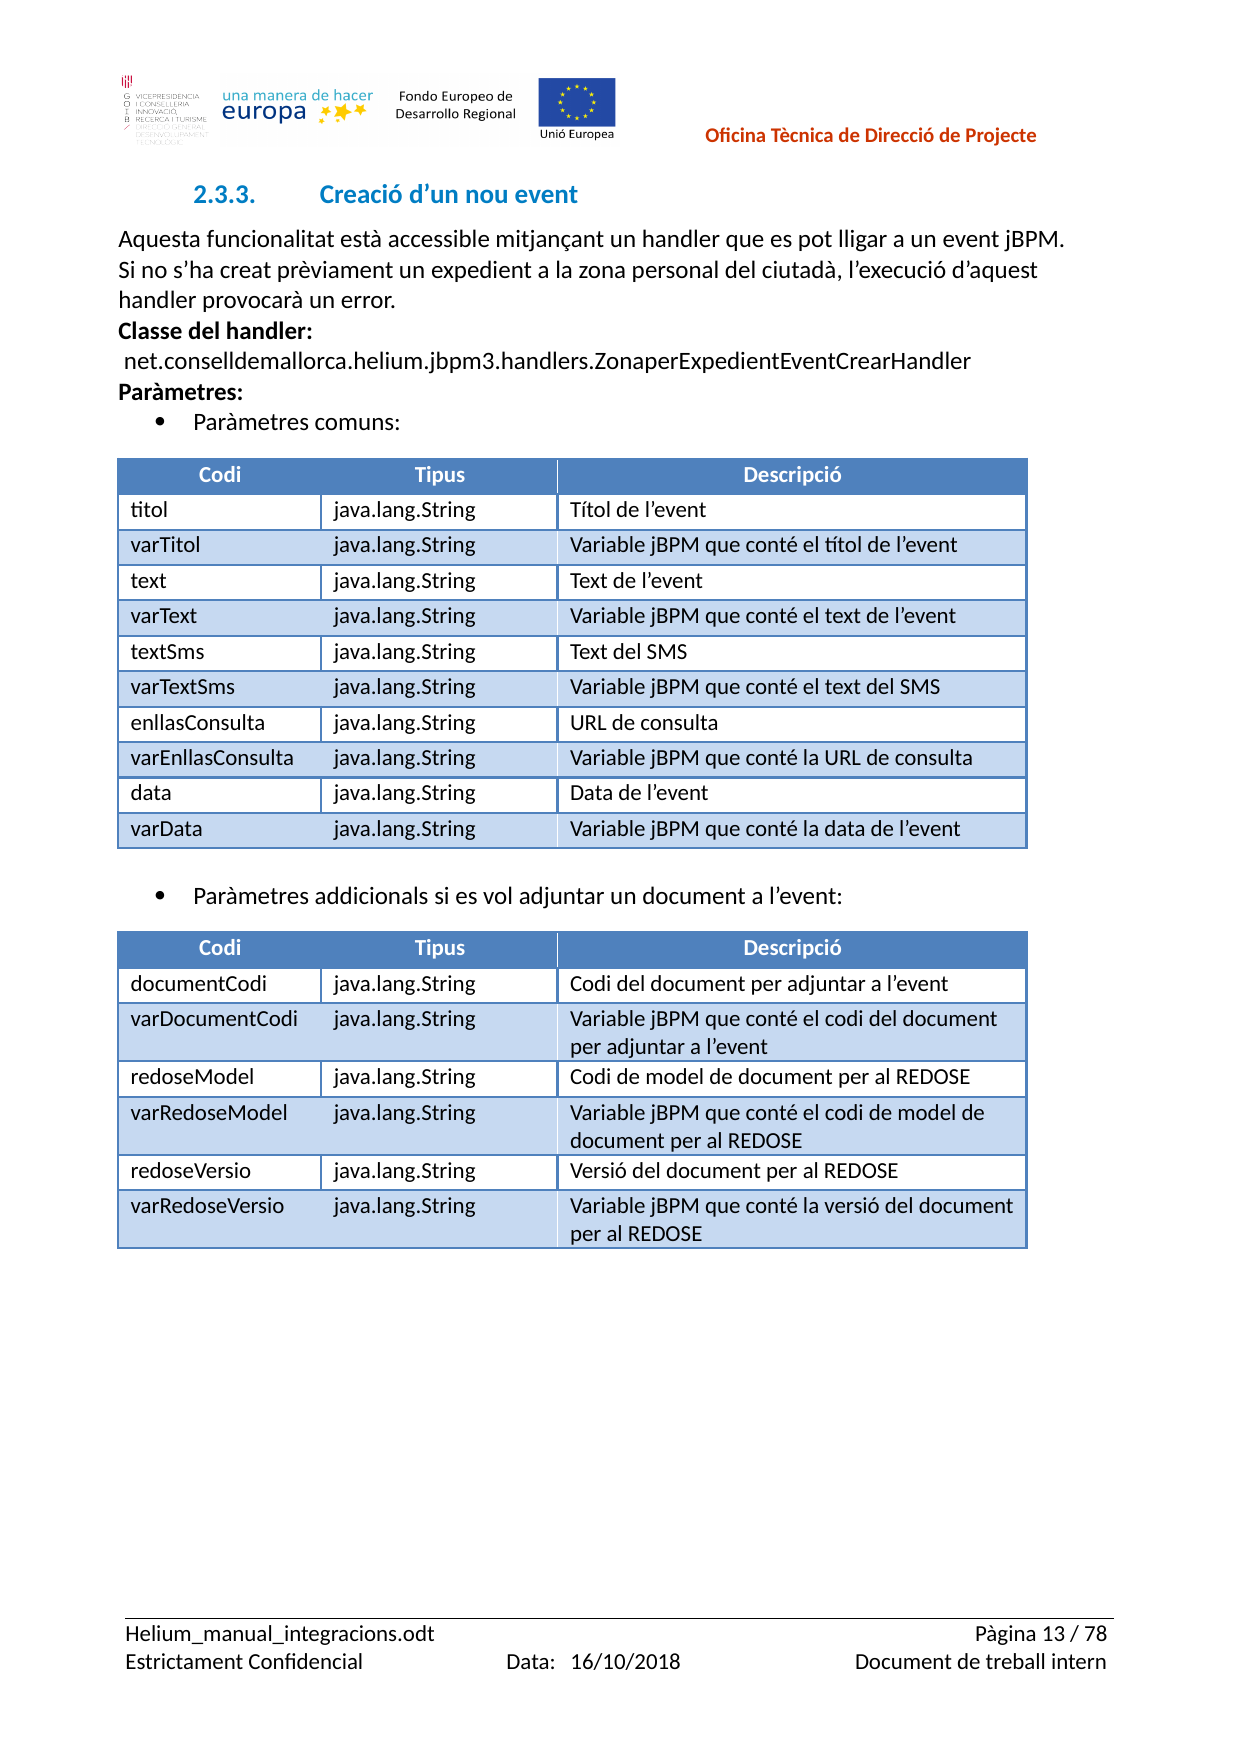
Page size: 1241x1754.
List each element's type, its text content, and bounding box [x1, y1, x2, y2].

table_cell java.lang.String [322, 566, 556, 599]
table_cell Codi de model de document per al REDOSE [559, 1062, 1025, 1096]
table_cell URL de consulta [559, 708, 1025, 741]
table_cell java.lang.String [321, 1191, 557, 1247]
table_cell varRedoseVersio [119, 1191, 321, 1247]
table_cell Variable jBPM que conté la versió del document per al REDOSE [558, 1191, 1025, 1247]
table_cell Codi del document per adjuntar a l’event [559, 969, 1025, 1002]
table_cell java.lang.String [322, 637, 556, 670]
table_cell varData [119, 814, 321, 847]
table_cell varDocumentCodi [119, 1004, 321, 1060]
table_cell data [119, 779, 320, 812]
table_header Tipus [321, 460, 557, 493]
table_cell Text del SMS [559, 637, 1025, 670]
list Paràmetres comuns: [156, 406, 1122, 437]
table_cell redoseVersio [119, 1156, 320, 1189]
table_cell varTitol [119, 531, 321, 564]
table_cell Versió del document per al REDOSE [559, 1156, 1025, 1189]
table_cell textSms [119, 637, 320, 670]
table_cell java.lang.String [322, 779, 556, 812]
table_cell Variable jBPM que conté la URL de consulta [558, 743, 1025, 776]
table_cell Data de l’event [559, 779, 1025, 812]
table_cell Variable jBPM que conté el text del SMS [558, 672, 1025, 706]
table_cell java.lang.String [321, 1098, 557, 1154]
table_cell java.lang.String [321, 531, 557, 564]
table_cell varRedoseModel [119, 1098, 321, 1154]
table_cell java.lang.String [321, 814, 557, 847]
table_cell java.lang.String [322, 495, 556, 528]
text Paràmetres: [118, 376, 1122, 406]
table_cell varTextSms [119, 672, 321, 706]
table_cell Títol de l’event [559, 495, 1025, 528]
table_cell java.lang.String [322, 708, 556, 741]
table_cell Text de l’event [559, 566, 1025, 599]
picture [219, 73, 621, 147]
text net.conselldemallorca.helium.jbpm3.handlers.ZonaperExpedientEventCrearHandler [118, 345, 1122, 376]
table_cell Variable jBPM que conté el codi del document per adjuntar a l’event [558, 1004, 1025, 1060]
table_header Codi [119, 460, 321, 493]
table_cell Variable jBPM que conté la data de l’event [558, 814, 1025, 847]
table_cell Variable jBPM que conté el text de l’event [558, 601, 1025, 635]
subtitle Creació d’un nou event [193, 178, 1122, 211]
table_header Codi [119, 933, 321, 967]
table_cell java.lang.String [321, 743, 557, 776]
table_cell enllasConsulta [119, 708, 320, 741]
table_header Tipus [321, 933, 557, 967]
list Paràmetres addicionals si es vol adjuntar un document a l’event: [156, 880, 1122, 910]
table_cell java.lang.String [322, 1062, 556, 1096]
text Classe del handler: [118, 315, 1122, 345]
table_cell java.lang.String [322, 1156, 556, 1189]
table_cell java.lang.String [321, 601, 557, 635]
table_cell varText [119, 601, 321, 635]
table_cell text [119, 566, 320, 599]
table_header Descripció [558, 933, 1025, 967]
table_cell java.lang.String [321, 672, 557, 706]
table_header Descripció [558, 460, 1025, 493]
picture [118, 73, 213, 147]
table_cell Variable jBPM que conté el títol de l’event [558, 531, 1025, 564]
table_cell java.lang.String [322, 969, 556, 1002]
table_cell Variable jBPM que conté el codi de model de document per al REDOSE [558, 1098, 1025, 1154]
table_cell varEnllasConsulta [119, 743, 321, 776]
table_cell titol [119, 495, 320, 528]
table_cell documentCodi [119, 969, 320, 1002]
text Aquesta funcionalitat està accessible mitjançant un handler que es pot lligar a un event jBPM. [118, 223, 1122, 254]
text Si no s’ha creat prèviament un expedient a la zona personal del ciutadà, l’execució d’aquest handler provocarà un error. [118, 254, 1122, 315]
table_cell redoseModel [119, 1062, 320, 1096]
table_cell java.lang.String [321, 1004, 557, 1060]
